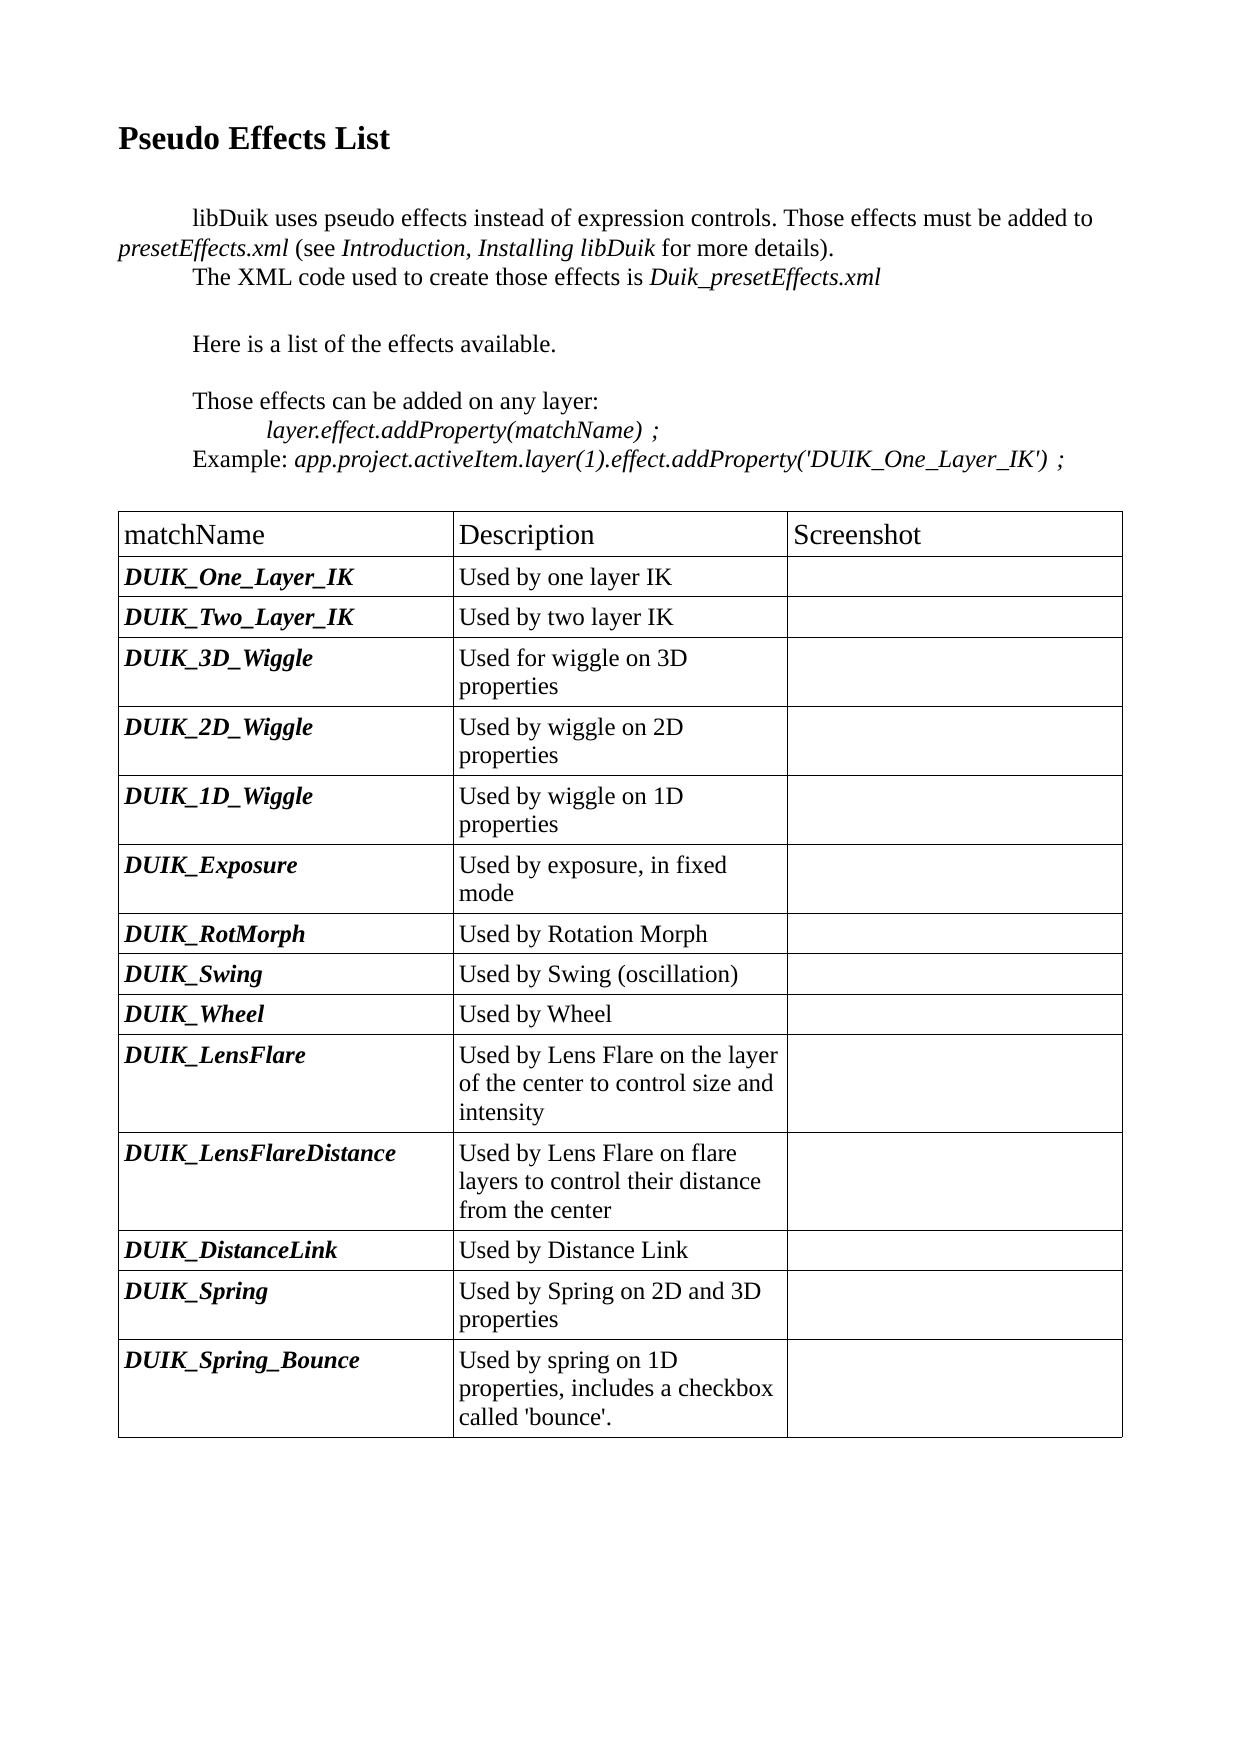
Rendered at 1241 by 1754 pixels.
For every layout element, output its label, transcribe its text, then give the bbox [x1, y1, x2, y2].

table_cell [788, 1340, 1122, 1437]
table_cell [788, 914, 1122, 953]
text The XML code used to create those effects is Duik_presetEffects.xml [118, 262, 1122, 291]
table_cell DUIK_Two_Layer_IK [119, 597, 453, 637]
table_cell Used by two layer IK [454, 597, 787, 637]
table_cell [788, 776, 1122, 844]
table_cell [788, 845, 1122, 913]
table_cell DUIK_DistanceLink [119, 1231, 453, 1270]
table_cell DUIK_One_Layer_IK [119, 557, 453, 596]
table_cell [788, 597, 1122, 637]
table_cell Used by one layer IK [454, 557, 787, 596]
table_cell DUIK_Spring [119, 1271, 453, 1339]
table_cell [788, 1035, 1122, 1132]
table_cell Used for wiggle on 3D properties [454, 638, 787, 706]
table_cell [788, 995, 1122, 1034]
table_cell [788, 638, 1122, 706]
table_cell [788, 1231, 1122, 1270]
table_cell Used by Lens Flare on the layer of the center to control size and intensity [454, 1035, 787, 1132]
table_cell Used by Distance Link [454, 1231, 787, 1270]
text layer.effect.addProperty(matchName) ; [118, 415, 1122, 444]
table_cell Used by spring on 1D properties, includes a checkbox called 'bounce'. [454, 1340, 787, 1437]
table_cell DUIK_1D_Wiggle [119, 776, 453, 844]
table_cell [788, 1133, 1122, 1229]
table_cell DUIK_3D_Wiggle [119, 638, 453, 706]
table_cell DUIK_2D_Wiggle [119, 707, 453, 775]
text libDuik uses pseudo effects instead of expression controls. Those effects must be added to presetEffects.xml (see Introduction, Installing libDuik for more details). [118, 195, 1122, 262]
table_cell [788, 1271, 1122, 1339]
table_cell Used by wiggle on 1D properties [454, 776, 787, 844]
table_cell DUIK_Wheel [119, 995, 453, 1034]
table_cell Used by wiggle on 2D properties [454, 707, 787, 775]
table_cell DUIK_Spring_Bounce [119, 1340, 453, 1437]
table_cell Used by Lens Flare on flare layers to control their distance from the center [454, 1133, 787, 1229]
table_cell Used by exposure, in fixed mode [454, 845, 787, 913]
text Those effects can be added on any layer: [118, 386, 1122, 415]
table_cell DUIK_Swing [119, 954, 453, 994]
table_cell Used by Swing (oscillation) [454, 954, 787, 994]
table_cell DUIK_Exposure [119, 845, 453, 913]
table_cell [788, 707, 1122, 775]
table_cell DUIK_LensFlare [119, 1035, 453, 1132]
text Pseudo Effects List [118, 118, 1122, 156]
table_header Screenshot [788, 512, 1122, 556]
table_cell DUIK_RotMorph [119, 914, 453, 953]
table_cell Used by Wheel [454, 995, 787, 1034]
text Example: app.project.activeItem.layer(1).effect.addProperty('DUIK_One_Layer_IK') ; [118, 444, 1122, 473]
table_cell [788, 954, 1122, 994]
table_cell DUIK_LensFlareDistance [119, 1133, 453, 1229]
table_cell [788, 557, 1122, 596]
table_header Description [454, 512, 787, 556]
table_cell Used by Rotation Morph [454, 914, 787, 953]
table_cell Used by Spring on 2D and 3D properties [454, 1271, 787, 1339]
table_header matchName [119, 512, 453, 556]
text Here is a list of the effects available. [118, 329, 1122, 358]
